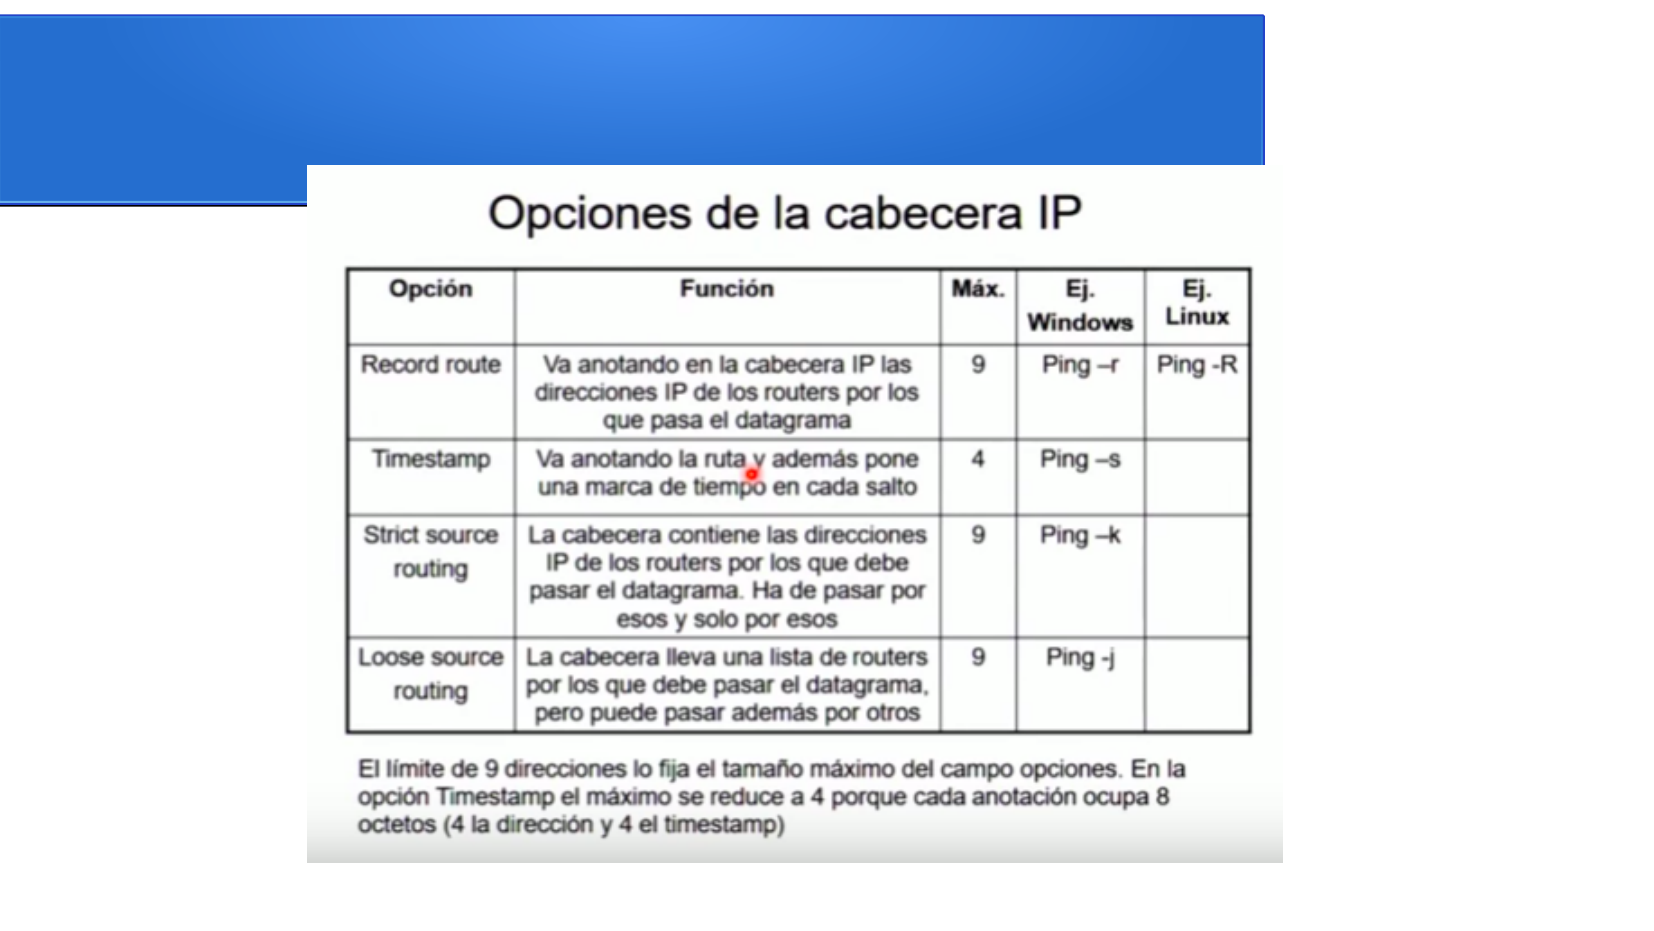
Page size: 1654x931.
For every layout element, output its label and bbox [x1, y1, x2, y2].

picture [307, 165, 1283, 863]
